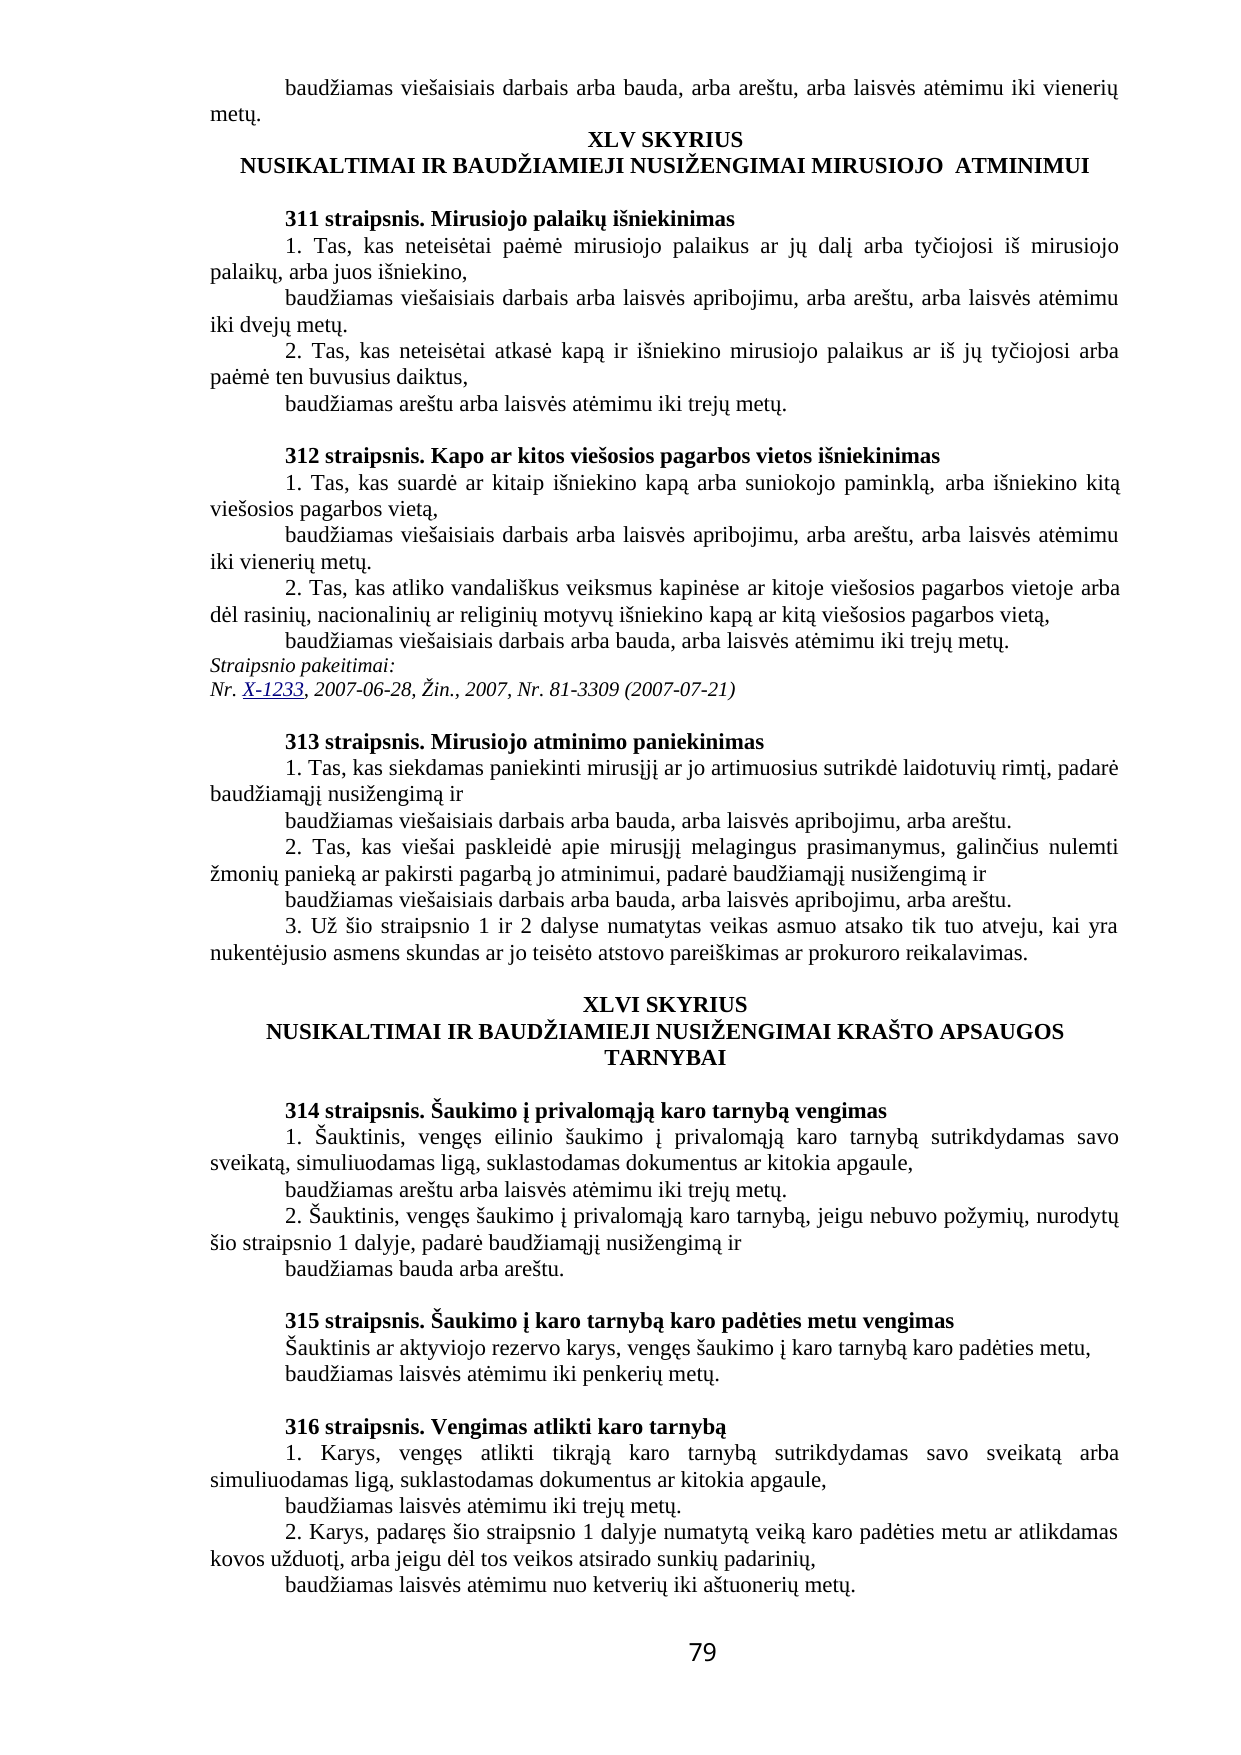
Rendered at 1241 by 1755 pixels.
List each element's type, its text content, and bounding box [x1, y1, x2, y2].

text baudžiamas viešaisiais darbais arba laisvės apribojimu, arba areštu, arba laisvės atėmimu iki vienerių metų. [210, 522, 1120, 574]
text baudžiamas viešaisiais darbais arba bauda, arba laisvės atėmimu iki trejų metų. [210, 627, 1120, 653]
text baudžiamas areštu arba laisvės atėmimu iki trejų metų. [210, 1176, 1120, 1202]
text baudžiamas viešaisiais darbais arba bauda, arba laisvės apribojimu, arba areštu. [210, 807, 1120, 833]
text baudžiamas viešaisiais darbais arba bauda, arba areštu, arba laisvės atėmimu iki vienerių metų. [210, 73, 1120, 126]
text 311 straipsnis. Mirusiojo palaikų išniekinimas [210, 205, 1120, 232]
text 314 straipsnis. Šaukimo į privalomąją karo tarnybą vengimas [210, 1097, 1120, 1123]
text baudžiamas viešaisiais darbais arba laisvės apribojimu, arba areštu, arba laisvės atėmimu iki dvejų metų. [210, 284, 1120, 337]
text 2. Tas, kas atliko vandališkus veiksmus kapinėse ar kitoje viešosios pagarbos vietoje arba dėl rasinių, nacionalinių ar religinių motyvų išniekino kapą ar kitą viešosios pagarbos vietą, [210, 574, 1120, 627]
text NUSIKALTIMAI IR BAUDŽIAMIEJI NUSIŽENGIMAI MIRUSIOJO ATMINIMUI [210, 153, 1120, 179]
text 2. Tas, kas viešai paskleidė apie mirusįjį melagingus prasimanymus, galinčius nulemti žmonių panieką ar pakirsti pagarbą jo atminimui, padarė baudžiamąjį nusižengimą ir [210, 833, 1120, 886]
text baudžiamas bauda arba areštu. [210, 1255, 1120, 1281]
text 1. Karys, vengęs atlikti tikrąją karo tarnybą sutrikdydamas savo sveikatą arba simuliuodamas ligą, suklastodamas dokumentus ar kitokia apgaule, [210, 1439, 1120, 1492]
text baudžiamas laisvės atėmimu iki penkerių metų. [210, 1360, 1120, 1387]
text 3. Už šio straipsnio 1 ir 2 dalyse numatytas veikas asmuo atsako tik tuo atveju, kai yra nukentėjusio asmens skundas ar jo teisėto atstovo pareiškimas ar prokuroro reikalavimas. [210, 912, 1120, 965]
text baudžiamas areštu arba laisvės atėmimu iki trejų metų. [210, 390, 1120, 416]
text Nr. X-1233, 2007-06-28, Žin., 2007, Nr. 81-3309 (2007-07-21) [210, 677, 1120, 701]
text 1. Tas, kas siekdamas paniekinti mirusįjį ar jo artimuosius sutrikdė laidotuvių rimtį, padarė baudžiamąjį nusižengimą ir [210, 754, 1120, 807]
text Straipsnio pakeitimai: [210, 653, 1120, 677]
text baudžiamas laisvės atėmimu nuo ketverių iki aštuonerių metų. [210, 1571, 1120, 1597]
text 315 straipsnis. Šaukimo į karo tarnybą karo padėties metu vengimas [210, 1308, 1120, 1334]
text XLV SKYRIUS [210, 126, 1120, 153]
text Nusikaltimai IR BAUDŽIAMIEJI NUSIŽENGIMAI krašto apsaugos tarnybAI [210, 1018, 1120, 1070]
text 2. Tas, kas neteisėtai atkasė kapą ir išniekino mirusiojo palaikus ar iš jų tyčiojosi arba paėmė ten buvusius daiktus, [210, 337, 1120, 390]
text 313 straipsnis. Mirusiojo atminimo paniekinimas [210, 728, 1120, 754]
subtitle XLVI skyrius [210, 991, 1120, 1018]
text baudžiamas viešaisiais darbais arba bauda, arba laisvės apribojimu, arba areštu. [210, 886, 1120, 912]
text 312 straipsnis. Kapo ar kitos viešosios pagarbos vietos išniekinimas [210, 442, 1120, 469]
text 2. Šauktinis, vengęs šaukimo į privalomąją karo tarnybą, jeigu nebuvo požymių, nurodytų šio straipsnio 1 dalyje, padarė baudžiamąjį nusižengimą ir [210, 1202, 1120, 1255]
text 1. Tas, kas neteisėtai paėmė mirusiojo palaikus ar jų dalį arba tyčiojosi iš mirusiojo palaikų, arba juos išniekino, [210, 232, 1120, 284]
text 1. Šauktinis, vengęs eilinio šaukimo į privalomąją karo tarnybą sutrikdydamas savo sveikatą, simuliuodamas ligą, suklastodamas dokumentus ar kitokia apgaule, [210, 1123, 1120, 1176]
text Šauktinis ar aktyviojo rezervo karys, vengęs šaukimo į karo tarnybą karo padėties metu, [210, 1334, 1120, 1360]
text 316 straipsnis. Vengimas atlikti karo tarnybą [210, 1413, 1120, 1439]
text 1. Tas, kas suardė ar kitaip išniekino kapą arba suniokojo paminklą, arba išniekino kitą viešosios pagarbos vietą, [210, 469, 1120, 522]
text baudžiamas laisvės atėmimu iki trejų metų. [210, 1492, 1120, 1518]
text 2. Karys, padaręs šio straipsnio 1 dalyje numatytą veiką karo padėties metu ar atlikdamas kovos užduotį, arba jeigu dėl tos veikos atsirado sunkių padarinių, [210, 1518, 1120, 1571]
